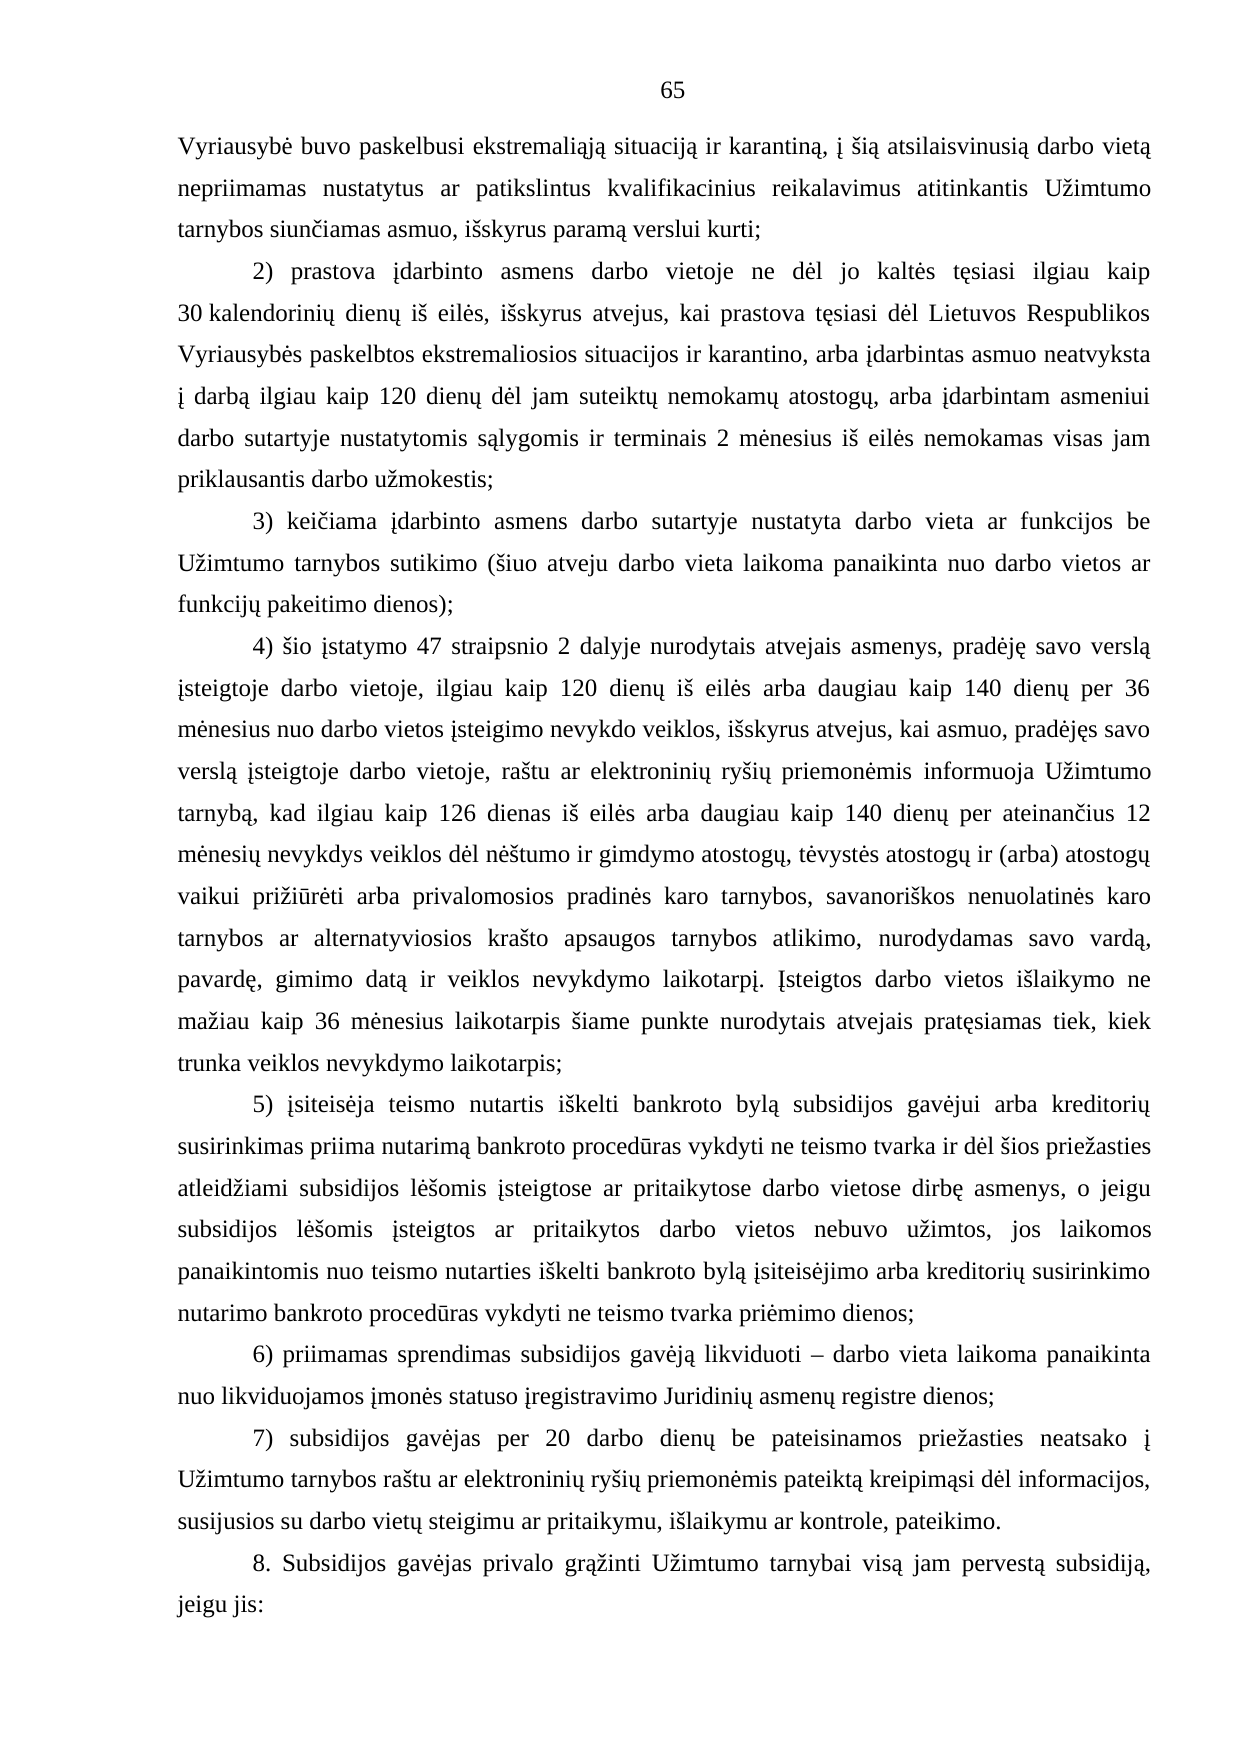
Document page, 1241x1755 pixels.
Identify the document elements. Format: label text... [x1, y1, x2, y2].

text 7) subsidijos gavėjas per 20 darbo dienų be pateisinamos priežasties neatsako į Užimtumo tarnybos raštu ar elektroninių ryšių priemonėmis pateiktą kreipimąsi dėl informacijos, susijusios su darbo vietų steigimu ar pritaikymu, išlaikymu ar kontrole, pateikimo. [177, 1410, 1152, 1535]
text Vyriausybė buvo paskelbusi ekstremaliąją situaciją ir karantiną, į šią atsilaisvinusią darbo vietą nepriimamas nustatytus ar patikslintus kvalifikacinius reikalavimus atitinkantis Užimtumo tarnybos siunčiamas asmuo, išskyrus paramą verslui kurti; [177, 118, 1152, 243]
text 3) keičiama įdarbinto asmens darbo sutartyje nustatyta darbo vieta ar funkcijos be Užimtumo tarnybos sutikimo (šiuo atveju darbo vieta laikoma panaikinta nuo darbo vietos ar funkcijų pakeitimo dienos); [177, 493, 1152, 618]
text 8. Subsidijos gavėjas privalo grąžinti Užimtumo tarnybai visą jam pervestą subsidiją, jeigu jis: [177, 1535, 1152, 1618]
text 4) šio įstatymo 47 straipsnio 2 dalyje nurodytais atvejais asmenys, pradėję savo verslą įsteigtoje darbo vietoje, ilgiau kaip 120 dienų iš eilės arba daugiau kaip 140 dienų per 36 mėnesius nuo darbo vietos įsteigimo nevykdo veiklos, išskyrus atvejus, kai asmuo, pradėjęs savo verslą įsteigtoje darbo vietoje, raštu ar elektroninių ryšių priemonėmis informuoja Užimtumo tarnybą, kad ilgiau kaip 126 dienas iš eilės arba daugiau kaip 140 dienų per ateinančius 12 mėnesių nevykdys veiklos dėl nėštumo ir gimdymo atostogų, tėvystės atostogų ir (arba) atostogų vaikui prižiūrėti arba privalomosios pradinės karo tarnybos, savanoriškos nenuolatinės karo tarnybos ar alternatyviosios krašto apsaugos tarnybos atlikimo, nurodydamas savo vardą, pavardę, gimimo datą ir veiklos nevykdymo laikotarpį. Įsteigtos darbo vietos išlaikymo ne mažiau kaip 36 mėnesius laikotarpis šiame punkte nurodytais atvejais pratęsiamas tiek, kiek trunka veiklos nevykdymo laikotarpis; [177, 618, 1152, 1076]
text 2) prastova įdarbinto asmens darbo vietoje ne dėl jo kaltės tęsiasi ilgiau kaip 30 kalendorinių dienų iš eilės, išskyrus atvejus, kai prastova tęsiasi dėl Lietuvos Respublikos Vyriausybės paskelbtos ekstremaliosios situacijos ir karantino, arba įdarbintas asmuo neatvyksta į darbą ilgiau kaip 120 dienų dėl jam suteiktų nemokamų atostogų, arba įdarbintam asmeniui darbo sutartyje nustatytomis sąlygomis ir terminais 2 mėnesius iš eilės nemokamas visas jam priklausantis darbo užmokestis; [177, 243, 1152, 493]
text 5) įsiteisėja teismo nutartis iškelti bankroto bylą subsidijos gavėjui arba kreditorių susirinkimas priima nutarimą bankroto procedūras vykdyti ne teismo tvarka ir dėl šios priežasties atleidžiami subsidijos lėšomis įsteigtose ar pritaikytose darbo vietose dirbę asmenys, o jeigu subsidijos lėšomis įsteigtos ar pritaikytos darbo vietos nebuvo užimtos, jos laikomos panaikintomis nuo teismo nutarties iškelti bankroto bylą įsiteisėjimo arba kreditorių susirinkimo nutarimo bankroto procedūras vykdyti ne teismo tvarka priėmimo dienos; [177, 1076, 1152, 1326]
text 6) priimamas sprendimas subsidijos gavėją likviduoti – darbo vieta laikoma panaikinta nuo likviduojamos įmonės statuso įregistravimo Juridinių asmenų registre dienos; [177, 1326, 1152, 1410]
